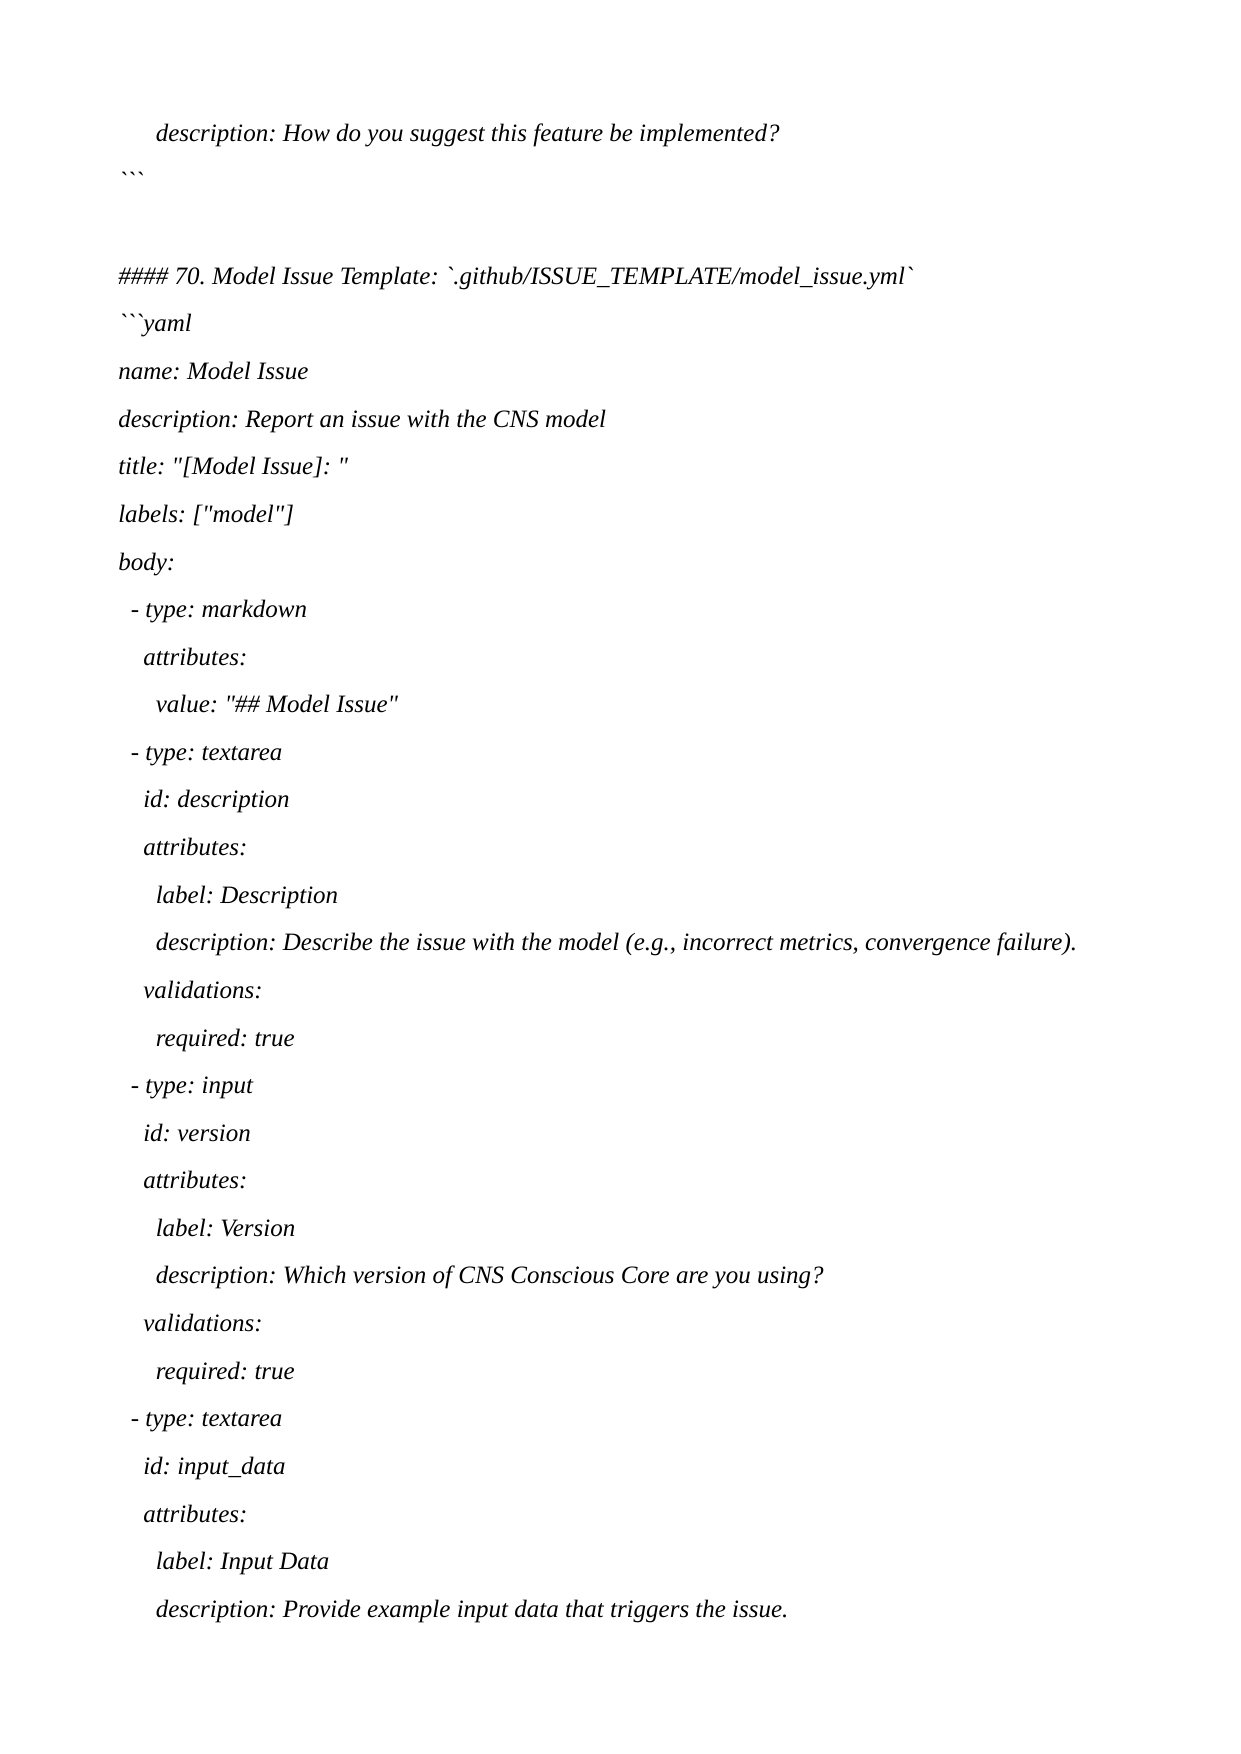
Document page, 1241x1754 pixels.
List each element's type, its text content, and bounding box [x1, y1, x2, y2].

text attributes: [118, 1499, 1122, 1527]
text validations: [118, 1308, 1122, 1337]
text - type: textarea [118, 737, 1122, 766]
text description: Which version of CNS Conscious Core are you using? [118, 1261, 1122, 1289]
text - type: input [118, 1070, 1122, 1099]
text description: Describe the issue with the model (e.g., incorrect metrics, convergence failure). [118, 927, 1122, 956]
text label: Input Data [118, 1546, 1122, 1575]
text attributes: [118, 1165, 1122, 1194]
text attributes: [118, 642, 1122, 671]
text - type: textarea [118, 1403, 1122, 1432]
text id: version [118, 1118, 1122, 1147]
text id: input_data [118, 1451, 1122, 1480]
text #### 70. Model Issue Template: `.github/ISSUE_TEMPLATE/model_issue.yml` [118, 261, 1122, 290]
text attributes: [118, 832, 1122, 861]
text id: description [118, 784, 1122, 813]
text required: true [118, 1356, 1122, 1384]
text label: Description [118, 880, 1122, 908]
text labels: ["model"] [118, 499, 1122, 528]
text description: Provide example input data that triggers the issue. [118, 1594, 1122, 1623]
text name: Model Issue [118, 356, 1122, 385]
text validations: [118, 975, 1122, 1004]
text - type: markdown [118, 594, 1122, 623]
text ```yaml [118, 308, 1122, 337]
text value: "## Model Issue" [118, 689, 1122, 718]
text ``` [118, 166, 1122, 194]
text label: Version [118, 1213, 1122, 1242]
text title: "[Model Issue]: " [118, 451, 1122, 480]
text required: true [118, 1023, 1122, 1051]
text body: [118, 547, 1122, 575]
text description: Report an issue with the CNS model [118, 404, 1122, 432]
text description: How do you suggest this feature be implemented? [118, 118, 1122, 147]
